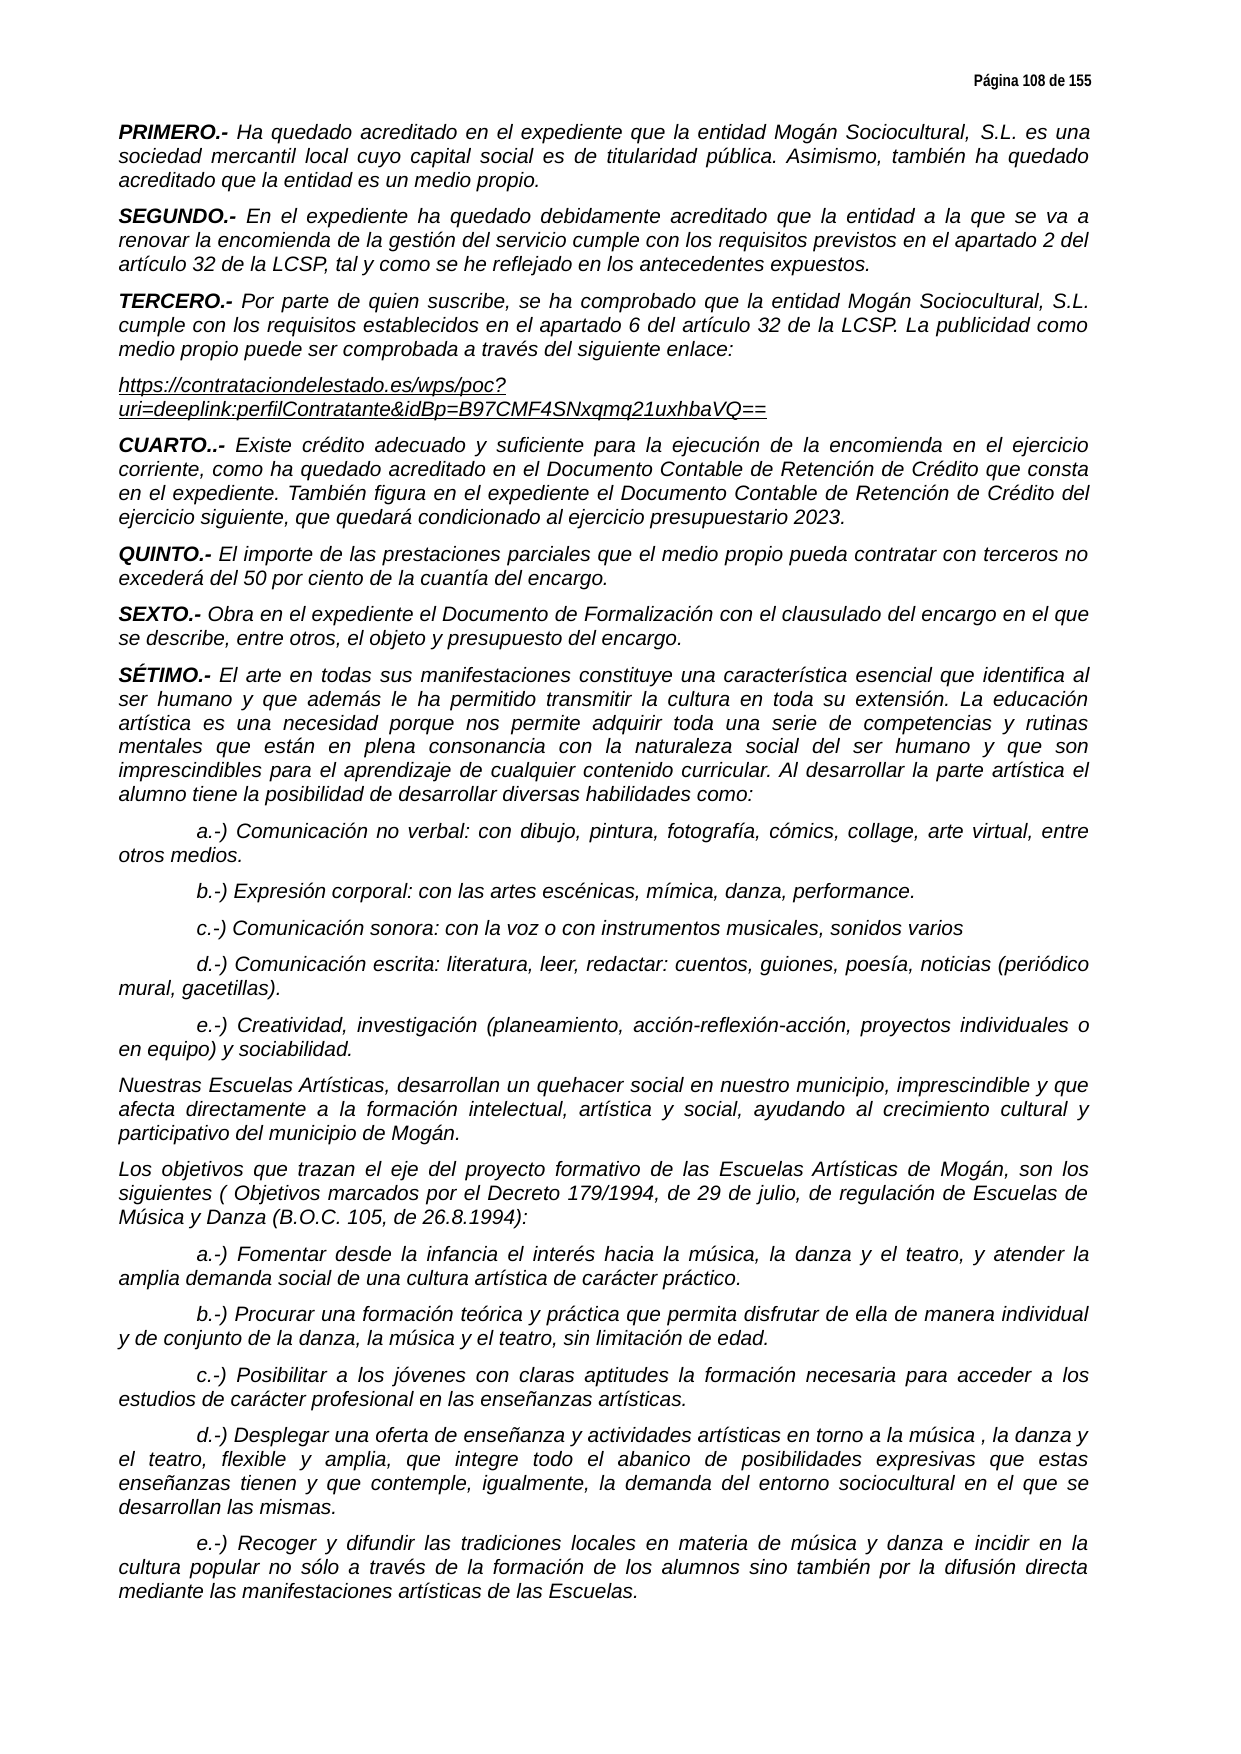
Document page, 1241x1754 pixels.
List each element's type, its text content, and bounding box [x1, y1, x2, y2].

text d.-) Desplegar una oferta de enseñanza y actividades artísticas en torno a la música , la danza y el teatro, flexible y amplia, que integre todo el abanico de posibilidades expresivas que estas enseñanzas tienen y que contemple, igualmente, la demanda del entorno sociocultural en el que se desarrollan las mismas. [118, 1423, 1092, 1519]
text CUARTO..- Existe crédito adecuado y suficiente para la ejecución de la encomienda en el ejercicio corriente, como ha quedado acreditado en el Documento Contable de Retención de Crédito que consta en el expediente. También figura en el expediente el Documento Contable de Retención de Crédito del ejercicio siguiente, que quedará condicionado al ejercicio presupuestario 2023. [118, 433, 1092, 529]
text d.-) Comunicación escrita: literatura, leer, redactar: cuentos, guiones, poesía, noticias (periódico mural, gacetillas). [118, 952, 1092, 1000]
text a.-) Comunicación no verbal: con dibujo, pintura, fotografía, cómics, collage, arte virtual, entre otros medios. [118, 819, 1092, 867]
text TERCERO.- Por parte de quien suscribe, se ha comprobado que la entidad Mogán Sociocultural, S.L. cumple con los requisitos establecidos en el apartado 6 del artículo 32 de la LCSP. La publicidad como medio propio puede ser comprobada a través del siguiente enlace: [118, 288, 1092, 360]
text https://contrataciondelestado.es/wps/poc?uri=deeplink:perfilContratante&idBp=B97CMF4SNxqmq21uxhbaVQ== [118, 373, 1092, 421]
text SÉTIMO.- El arte en todas sus manifestaciones constituye una característica esencial que identifica al ser humano y que además le ha permitido transmitir la cultura en toda su extensión. La educación artística es una necesidad porque nos permite adquirir toda una serie de competencias y rutinas mentales que están en plena consonancia con la naturaleza social del ser humano y que son imprescindibles para el aprendizaje de cualquier contenido curricular. Al desarrollar la parte artística el alumno tiene la posibilidad de desarrollar diversas habilidades como: [118, 662, 1092, 806]
text b.-) Procurar una formación teórica y práctica que permita disfrutar de ella de manera individual y de conjunto de la danza, la música y el teatro, sin limitación de edad. [118, 1302, 1092, 1350]
text a.-) Fomentar desde la infancia el interés hacia la música, la danza y el teatro, y atender la amplia demanda social de una cultura artística de carácter práctico. [118, 1242, 1092, 1289]
text Nuestras Escuelas Artísticas, desarrollan un quehacer social en nuestro municipio, imprescindible y que afecta directamente a la formación intelectual, artística y social, ayudando al crecimiento cultural y participativo del municipio de Mogán. [118, 1073, 1092, 1145]
text e.-) Creatividad, investigación (planeamiento, acción-reflexión-acción, proyectos individuales o en equipo) y sociabilidad. [118, 1012, 1092, 1060]
text PRIMERO.- Ha quedado acreditado en el expediente que la entidad Mogán Sociocultural, S.L. es una sociedad mercantil local cuyo capital social es de titularidad pública. Asimismo, también ha quedado acreditado que la entidad es un medio propio. [118, 120, 1092, 192]
text SEGUNDO.- En el expediente ha quedado debidamente acreditado que la entidad a la que se va a renovar la encomienda de la gestión del servicio cumple con los requisitos previstos en el apartado 2 del artículo 32 de la LCSP, tal y como se he reflejado en los antecedentes expuestos. [118, 204, 1092, 276]
text Los objetivos que trazan el eje del proyecto formativo de las Escuelas Artísticas de Mogán, son los siguientes ( Objetivos marcados por el Decreto 179/1994, de 29 de julio, de regulación de Escuelas de Música y Danza (B.O.C. 105, de 26.8.1994): [118, 1157, 1092, 1229]
text e.-) Recoger y difundir las tradiciones locales en materia de música y danza e incidir en la cultura popular no sólo a través de la formación de los alumnos sino también por la difusión directa mediante las manifestaciones artísticas de las Escuelas. [118, 1531, 1092, 1603]
text SEXTO.- Obra en el expediente el Documento de Formalización con el clausulado del encargo en el que se describe, entre otros, el objeto y presupuesto del encargo. [118, 602, 1092, 650]
text c.-) Posibilitar a los jóvenes con claras aptitudes la formación necesaria para acceder a los estudios de carácter profesional en las enseñanzas artísticas. [118, 1362, 1092, 1410]
text QUINTO.- El importe de las prestaciones parciales que el medio propio pueda contratar con terceros no excederá del 50 por ciento de la cuantía del encargo. [118, 542, 1092, 589]
text b.-) Expresión corporal: con las artes escénicas, mímica, danza, performance. [118, 879, 1092, 903]
text c.-) Comunicación sonora: con la voz o con instrumentos musicales, sonidos varios [118, 916, 1092, 939]
